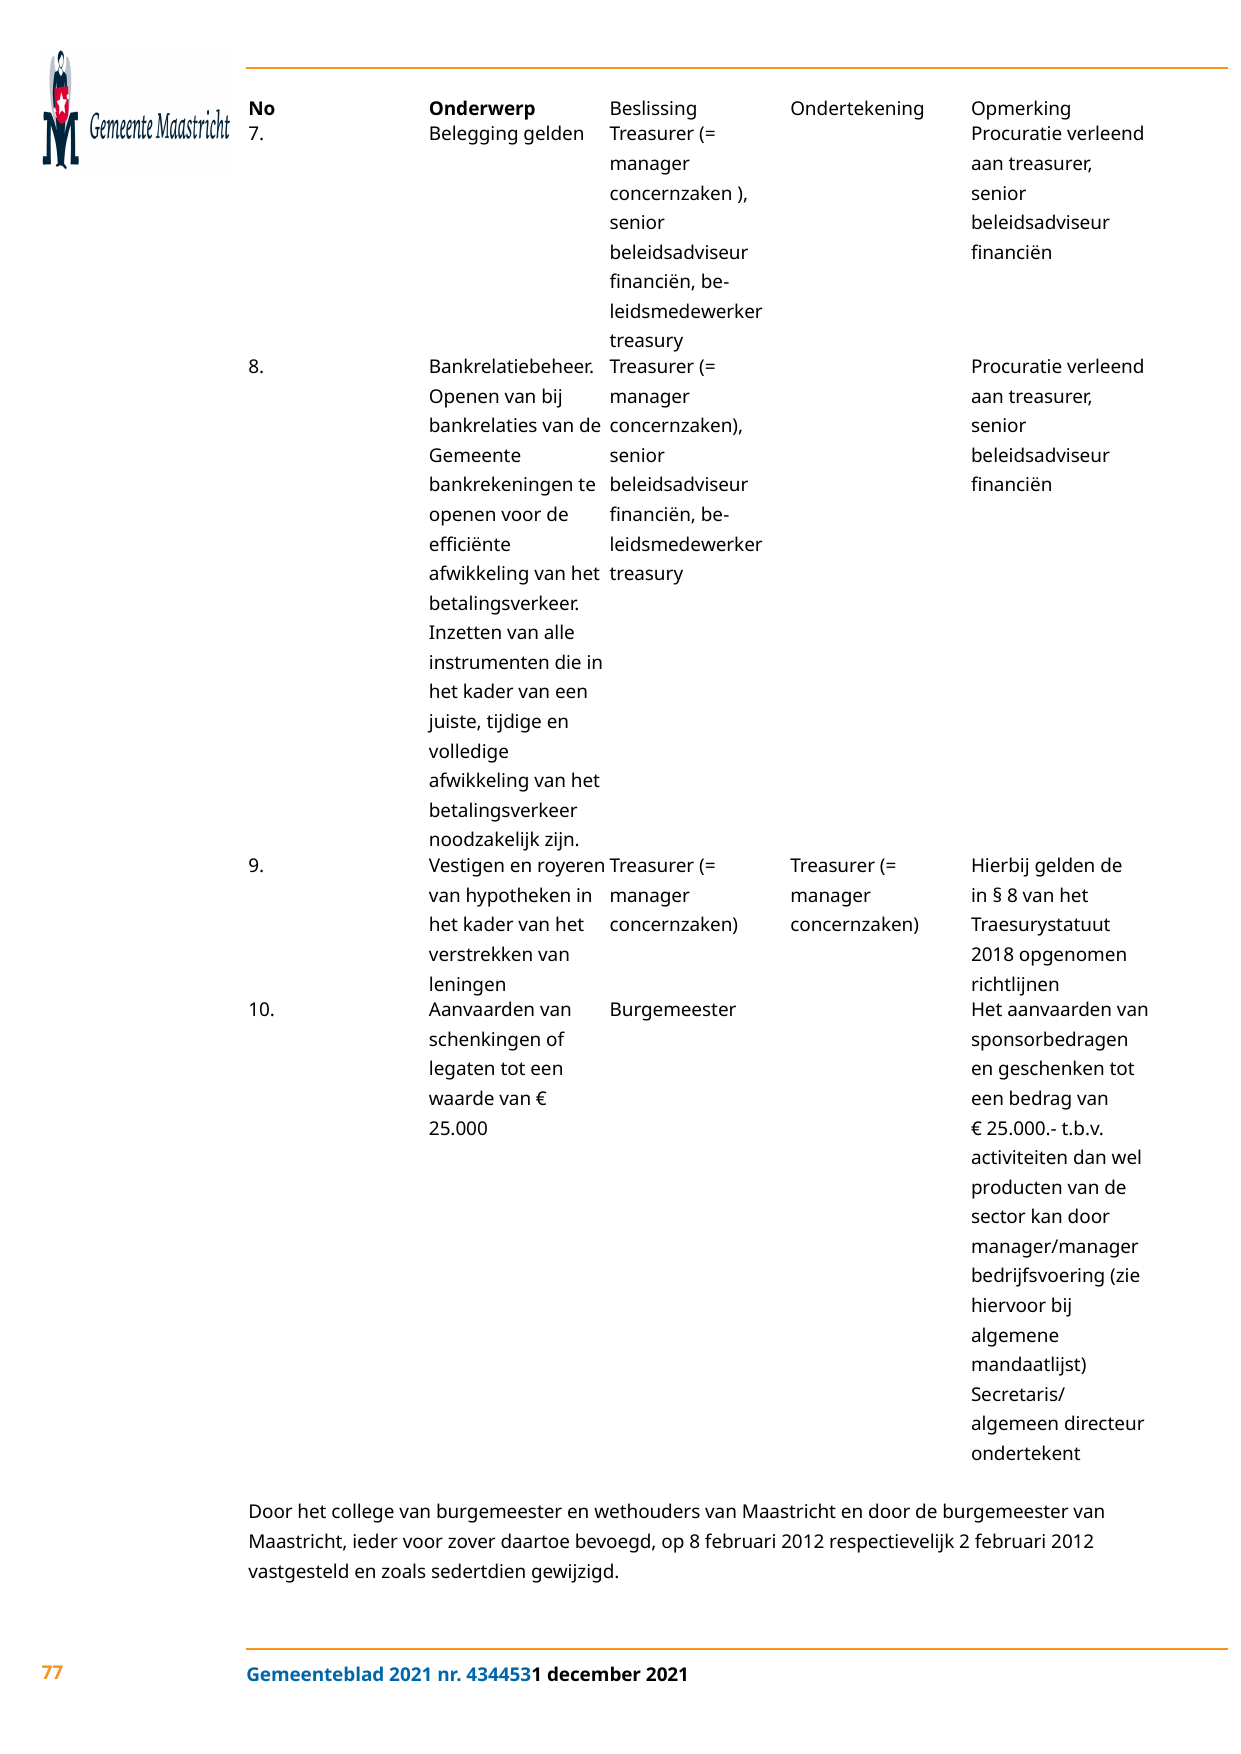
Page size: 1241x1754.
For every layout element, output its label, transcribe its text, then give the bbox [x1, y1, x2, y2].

table_cell Hierbij gelden de in § 8 van het Traesurystatuut 2018 opgenomen richtlijnen [971, 853, 1152, 996]
table_header Ondertekening [790, 95, 971, 121]
table_cell [790, 996, 971, 1466]
table_header Onderwerp [429, 95, 609, 121]
table_cell Treasurer (= manager concernzaken), senior beleidsadviseur financiën, be­leidsmede­werker treasury [609, 353, 790, 852]
table_cell Vestigen en royeren van hypotheken in het kader van het verstrekken van leningen [429, 853, 609, 996]
table_cell Het aanvaarden van sponsorbedragen en geschenken tot een bedrag van € 25.000.- t.b.v. activiteiten dan wel producten van de sector kan door manager/manager bedrijfsvoering (zie hiervoor bij algemene mandaatlijst) Secretaris/algemeen directeur ondertekent [971, 996, 1152, 1466]
table_cell [248, 996, 429, 1466]
table_cell Treasurer (= manager concernzaken) [609, 853, 790, 996]
table_cell [248, 121, 429, 353]
table_cell [790, 353, 971, 852]
table_cell Procuratie verleend aan treasurer, senior beleidsadviseur financiën [971, 121, 1152, 353]
table_header Beslissing [609, 95, 790, 121]
table_cell Aanvaarden van schenkingen of legaten tot een waarde van € 25.000 [429, 996, 609, 1466]
table_cell Treasurer (= manager concernzaken ), senior beleidsadviseur financiën, be­leidsmede­werker treasury [609, 121, 790, 353]
table_cell [790, 121, 971, 353]
table_cell [248, 853, 429, 996]
table_cell Procuratie verleend aan treasurer, senior beleidsadviseur financiën [971, 353, 1152, 852]
table_header No [248, 95, 429, 121]
text Door het college van burgemeester en wethouders van Maastricht en door de burgemeester van Maastricht, ieder voor zover daartoe bevoegd, op 8 februari 2012 respectievelijk 2 februari 2012 vastgesteld en zoals sedertdien gewijzigd. [248, 1499, 1152, 1584]
table_cell Burgemeester [609, 996, 790, 1466]
table_cell Treasurer (= manager concernzaken) [790, 853, 971, 996]
picture [41, 47, 231, 172]
table_header Opmerking [971, 95, 1152, 121]
table_cell Bankrelatiebeheer. Openen van bij bankrelaties van de Gemeente bankrekeningen te openen voor de efficiënte afwikkeling van het betalingsverkeer. Inzetten van alle instrumenten die in het kader van een juiste, tijdige en volledige afwikkeling van het betalingsverkeer noodzakelijk zijn. [429, 353, 609, 852]
table_cell [248, 353, 429, 852]
table_cell Belegging gelden [429, 121, 609, 353]
